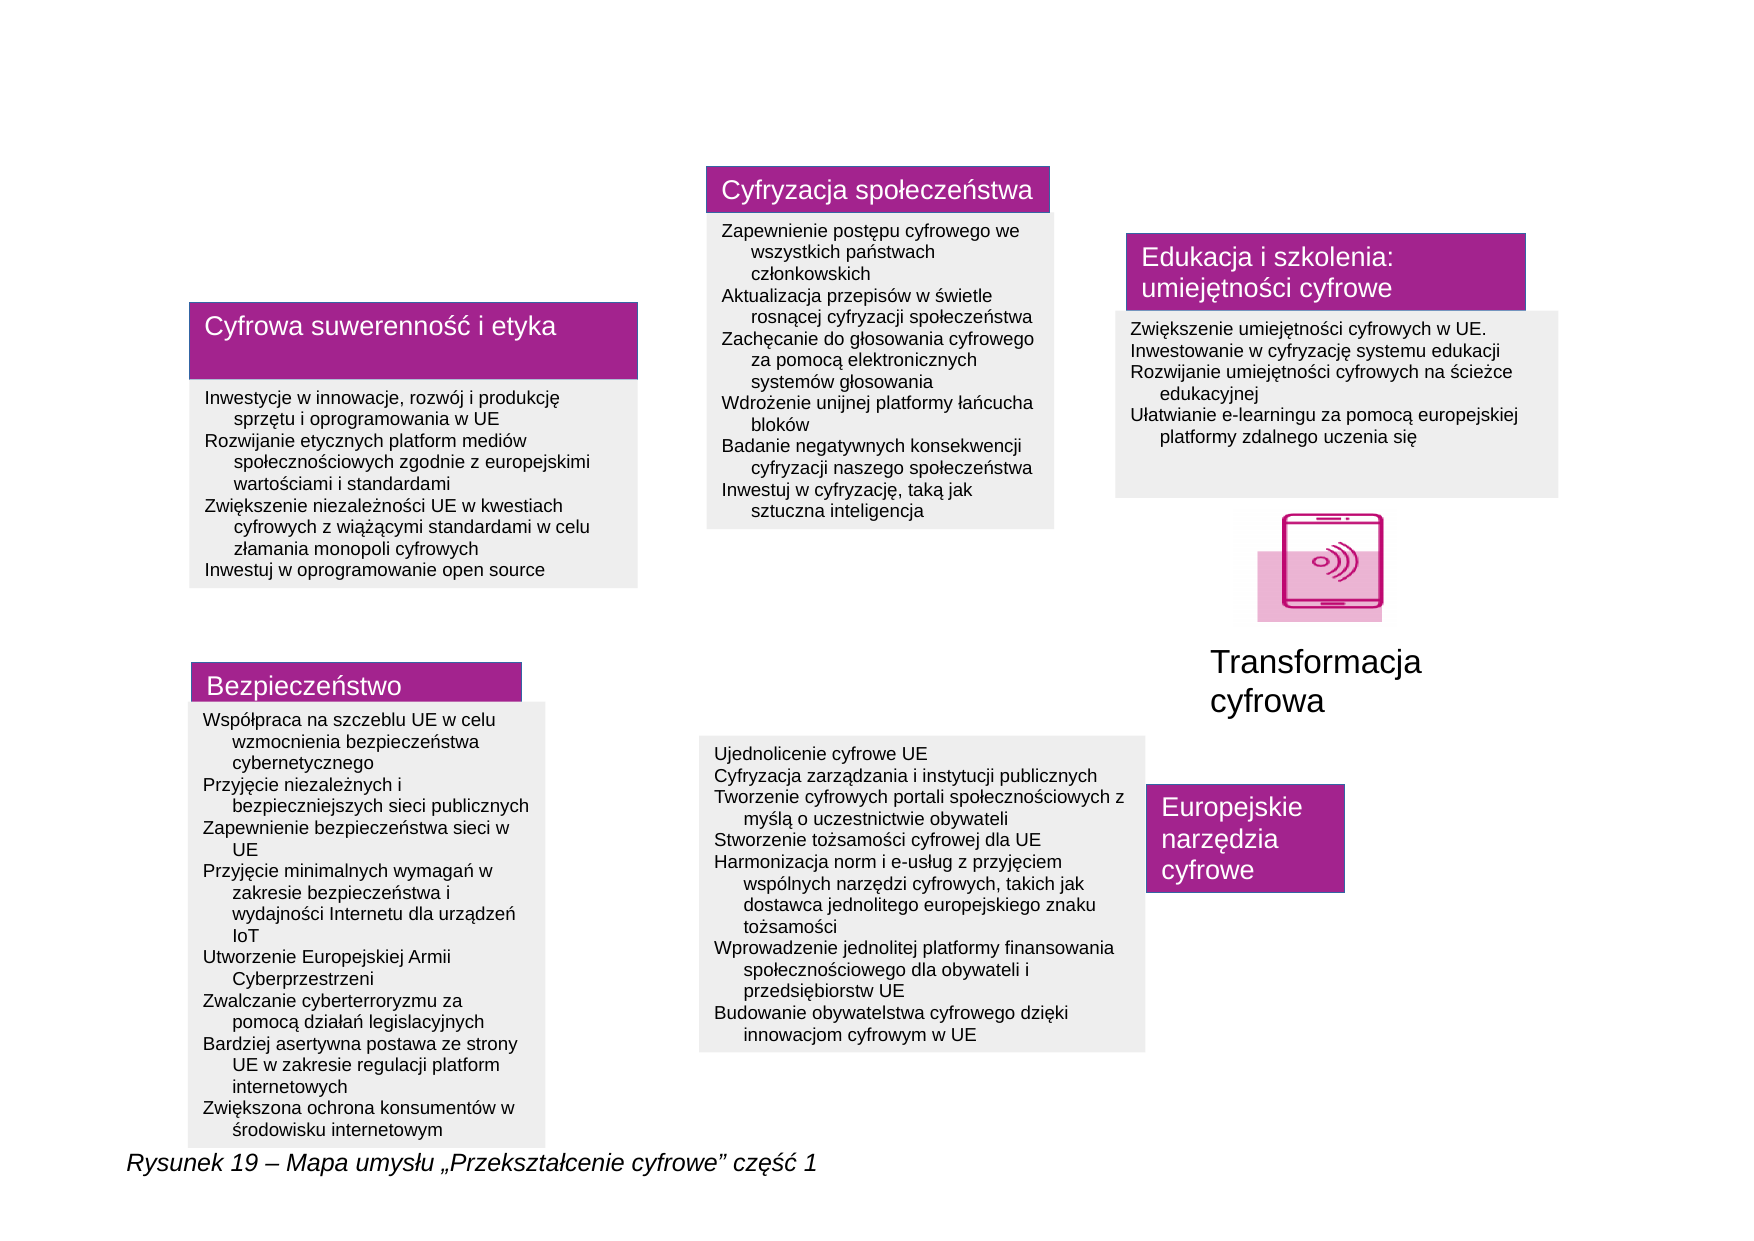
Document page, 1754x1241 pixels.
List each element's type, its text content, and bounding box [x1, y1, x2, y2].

picture [1233, 508, 1397, 627]
text Rysunek 19 – Mapa umysłu „Przekształcenie cyfrowe” część 1 [126, 179, 1620, 1177]
